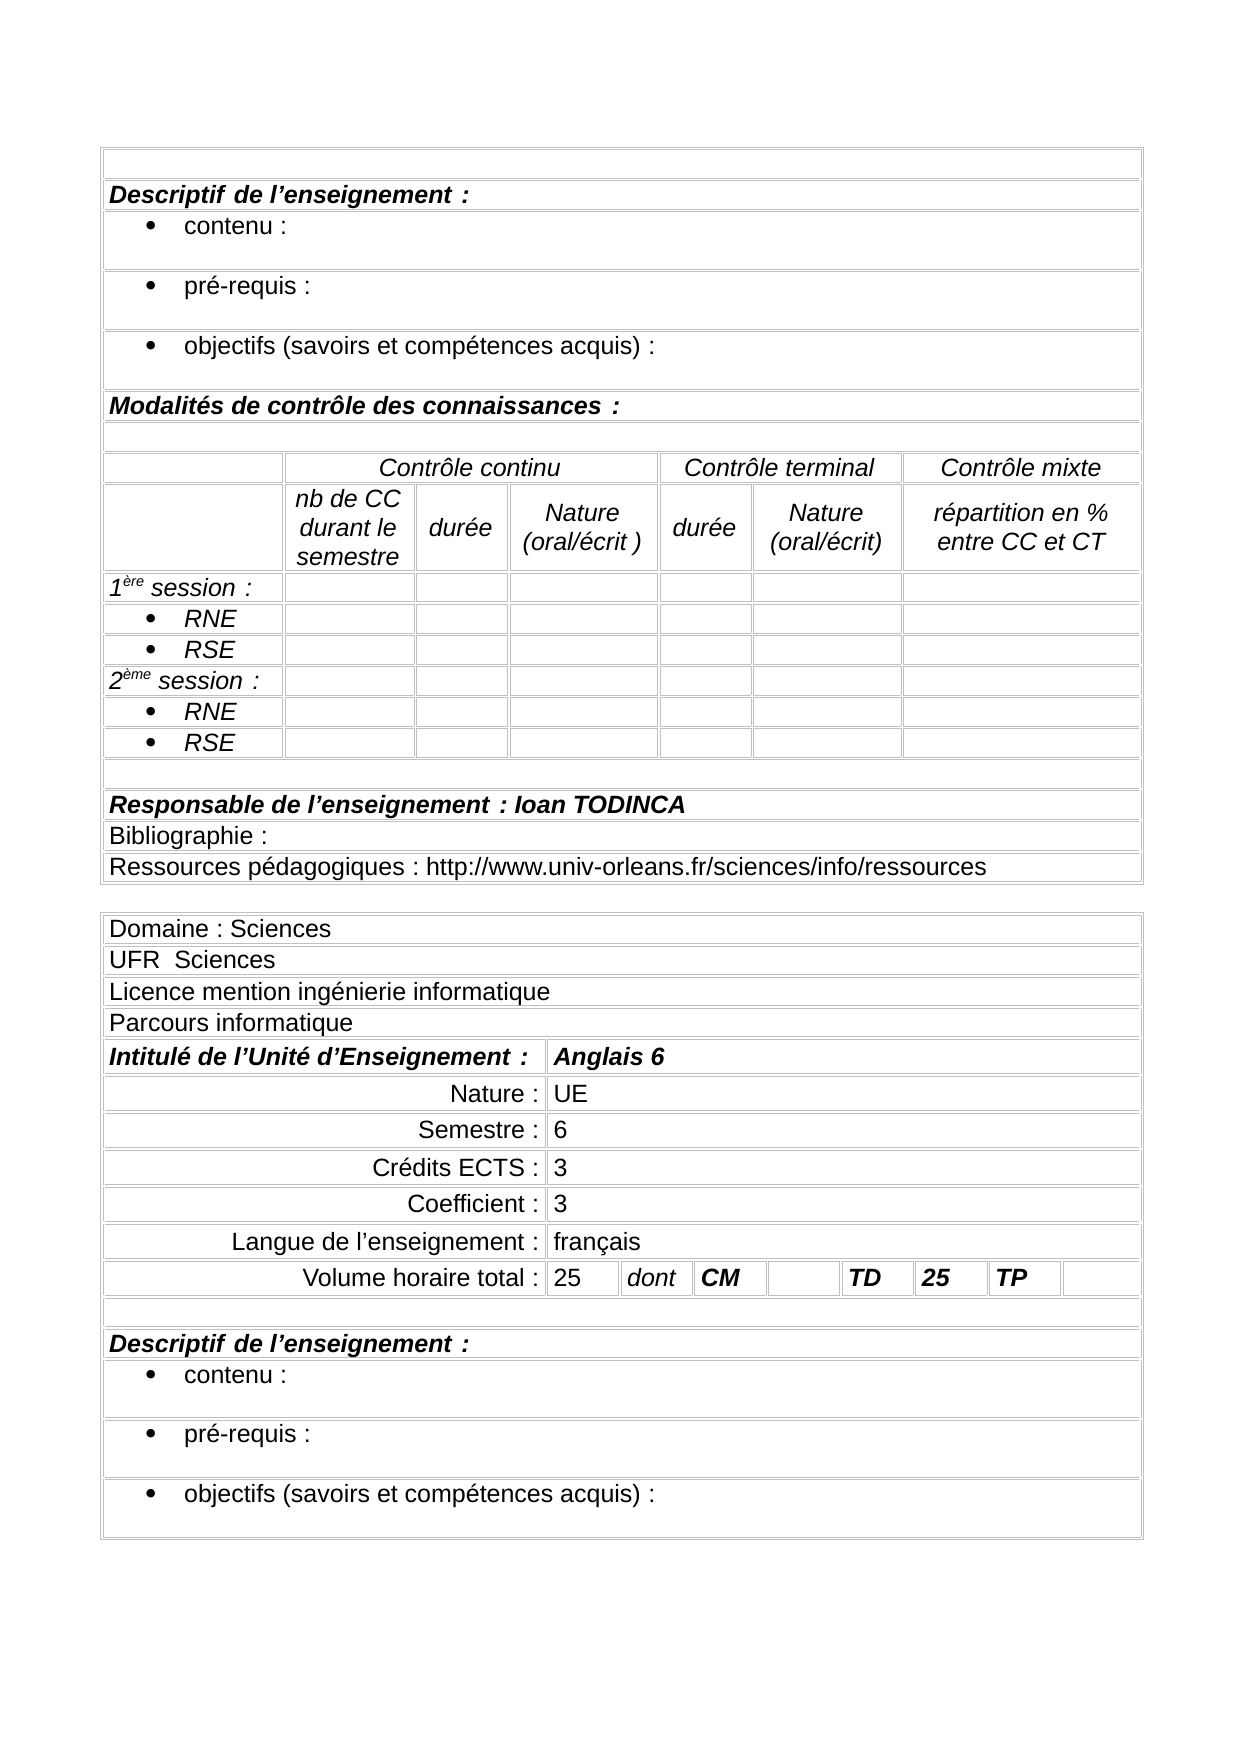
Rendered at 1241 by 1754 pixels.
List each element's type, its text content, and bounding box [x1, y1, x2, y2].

table_cell [1062, 1258, 1142, 1295]
table_cell [902, 695, 1142, 726]
table_cell répartition en % entre CC et CT [902, 482, 1142, 570]
table_cell Modalités de contrôle des connaissances : [102, 389, 1142, 420]
table_header Domaine : Sciences [104, 916, 1141, 943]
table_cell [511, 698, 657, 726]
table_cell Nature : [102, 1073, 546, 1110]
table_cell [754, 667, 901, 695]
table_cell [286, 667, 414, 695]
table_cell durée [417, 485, 507, 570]
table_cell [511, 636, 657, 664]
table_cell Langue de l’enseignement : [102, 1221, 546, 1258]
table_cell pré-requis : [102, 1417, 1142, 1477]
table_cell Volume horaire total : [102, 1258, 546, 1295]
table_cell Licence mention ingénierie informatique [102, 974, 1142, 1005]
table_cell [661, 605, 751, 632]
table_cell [902, 570, 1142, 601]
table_cell [769, 1262, 839, 1295]
table_cell Semestre : [102, 1110, 546, 1147]
table_cell [661, 636, 751, 664]
table_cell TD [843, 1262, 913, 1295]
table_cell [417, 605, 507, 632]
table_cell dont [622, 1262, 692, 1295]
table_cell [286, 698, 414, 726]
table_cell [102, 1295, 1142, 1326]
table_cell [102, 482, 283, 570]
table_cell [511, 729, 657, 757]
table_cell 3 [546, 1184, 1142, 1221]
table_cell [102, 420, 1142, 451]
table_cell [286, 605, 414, 632]
table_cell [902, 664, 1142, 695]
table_cell [661, 667, 751, 695]
table_cell contenu : [102, 209, 1142, 269]
table_cell [754, 574, 901, 601]
table_cell durée [661, 485, 751, 570]
table_cell 6 [546, 1110, 1142, 1147]
table_cell TP [990, 1262, 1060, 1295]
table_cell [417, 698, 507, 726]
table_cell nb de CC durant le semestre [286, 485, 414, 570]
table_cell [102, 451, 283, 482]
table_cell [417, 729, 507, 757]
table_cell [754, 698, 901, 726]
table_cell [102, 757, 1142, 788]
table_cell Parcours informatique [102, 1005, 1142, 1036]
table_cell UE [546, 1073, 1142, 1110]
table_cell Descriptif de l’enseignement : [102, 1326, 1142, 1357]
table_cell Intitulé de l’Unité d’Enseignement : [102, 1036, 546, 1073]
table_cell [286, 729, 414, 757]
table_cell Ressources pédagogiques : http://www.univ-orleans.fr/sciences/info/ressources [102, 850, 1142, 881]
table_cell pré-requis : [102, 269, 1142, 329]
table_cell [286, 636, 414, 664]
table_cell objectifs (savoirs et compétences acquis) : [102, 329, 1142, 389]
table_cell 3 [546, 1147, 1142, 1184]
table_cell Responsable de l’enseignement : Ioan TODINCA [102, 788, 1142, 819]
table_cell 2ème session : [102, 664, 283, 695]
table_cell [754, 605, 901, 632]
table_cell Anglais 6 [546, 1036, 1142, 1073]
table_cell [511, 605, 657, 632]
table_cell RSE [102, 633, 282, 664]
table_cell français [546, 1221, 1142, 1258]
table_cell [417, 574, 507, 601]
table_cell [661, 698, 751, 726]
table_cell 25 [548, 1262, 618, 1295]
table_cell CM [695, 1262, 766, 1295]
table_cell contenu : [102, 1357, 1142, 1417]
table_cell 1ère session : [102, 570, 283, 601]
table_cell Contrôle continu [286, 454, 657, 482]
table_cell RSE [102, 726, 283, 757]
table_cell [511, 574, 657, 601]
table_cell [754, 729, 901, 757]
table_cell Descriptif de l’enseignement : [102, 178, 1142, 209]
table_cell Nature (oral/écrit) [754, 485, 901, 570]
table_cell [104, 150, 1141, 178]
table_cell Contrôle terminal [661, 454, 901, 482]
table_cell [286, 574, 414, 601]
table_cell [754, 636, 901, 664]
table_cell 25 [916, 1262, 987, 1295]
table_cell Nature (oral/écrit ) [511, 485, 657, 570]
table_cell [417, 636, 507, 664]
table_cell Crédits ECTS : [102, 1147, 546, 1184]
table_cell [417, 667, 507, 695]
table_cell Bibliographie : [102, 819, 1142, 850]
table_cell [661, 729, 751, 757]
table_cell [902, 726, 1142, 757]
table_cell Contrôle mixte [902, 451, 1142, 482]
table_cell Coefficient : [102, 1184, 546, 1221]
table_cell [511, 667, 657, 695]
table_cell RNE [102, 695, 283, 726]
table_cell UFR Sciences [102, 943, 1142, 974]
table_cell [902, 601, 1142, 632]
table_cell objectifs (savoirs et compétences acquis) : [102, 1477, 1142, 1537]
table_cell RNE [102, 601, 283, 632]
table_cell [661, 574, 751, 601]
table_cell [904, 633, 1142, 664]
